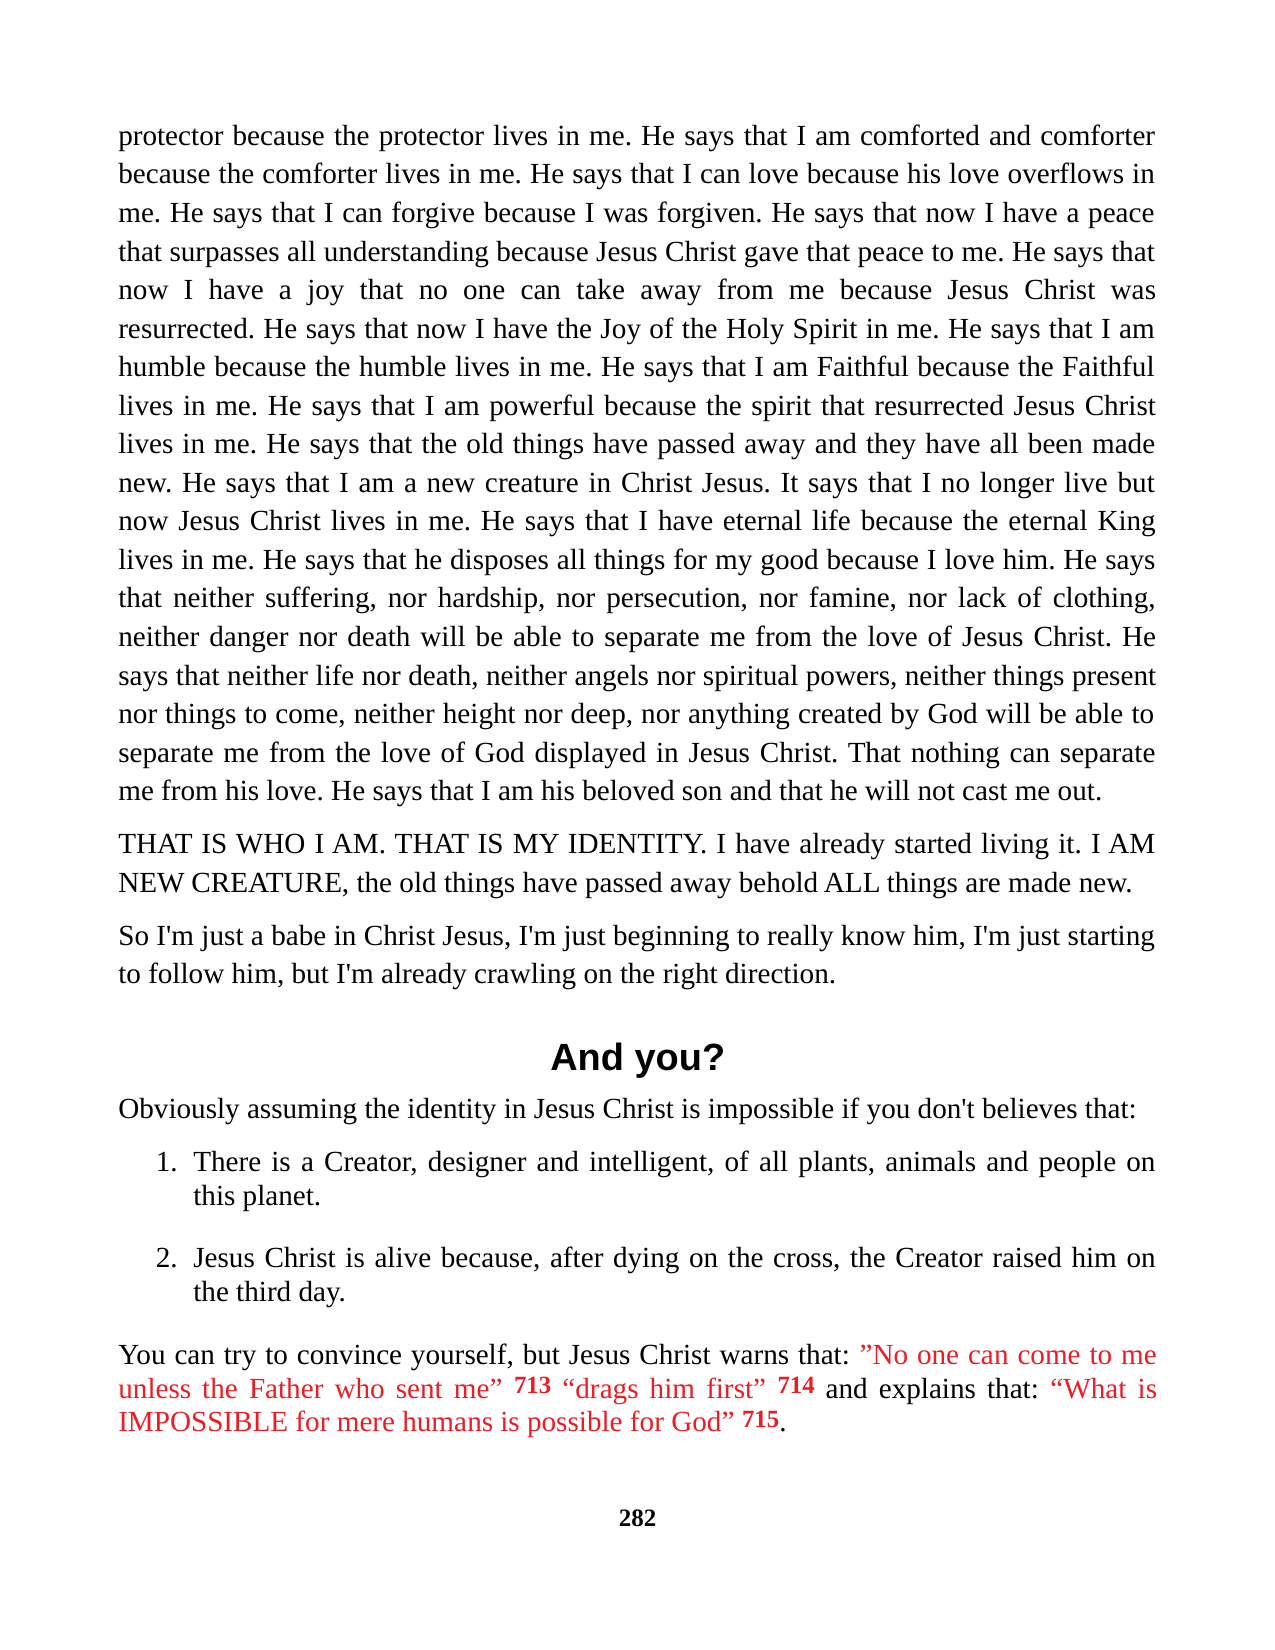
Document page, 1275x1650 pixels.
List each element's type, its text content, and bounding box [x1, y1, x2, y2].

text So I'm just a babe in Christ Jesus, I'm just beginning to really know him, I'm just starting to follow him, but I'm already crawling on the right direction. [118, 918, 1157, 990]
text Obviously assuming the identity in Jesus Christ is impossible if you don't believes that: [118, 1091, 1157, 1124]
text protector because the protector lives in me. He says that I am comforted and comforter because the comforter lives in me. He says that I can love because his love overflows in me. He says that I can forgive because I was forgiven. He says that now I have a peace that surpasses all understanding because Jesus Christ gave that peace to me. He says that now I have a joy that no one can take away from me because Jesus Christ was resurrected. He says that now I have the Joy of the Holy Spirit in me. He says that I am humble because the humble lives in me. He says that I am Faithful because the Faithful lives in me. He says that I am powerful because the spirit that resurrected Jesus Christ lives in me. He says that the old things have passed away and they have all been made new. He says that I am a new creature in Christ Jesus. It says that I no longer live but now Jesus Christ lives in me. He says that I have eternal life because the eternal King lives in me. He says that he disposes all things for my good because I love him. He says that neither suffering, nor hardship, nor persecution, nor famine, nor lack of clothing, neither danger nor death will be able to separate me from the love of Jesus Christ. He says that neither life nor death, neither angels nor spiritual powers, neither things present nor things to come, neither height nor deep, nor anything created by God will be able to separate me from the love of God displayed in Jesus Christ. That nothing can separate me from his love. He says that I am his beloved son and that he will not cast me out. [118, 118, 1157, 807]
subtitle And you? [118, 1035, 1157, 1078]
text THAT IS WHO I AM. THAT IS MY IDENTITY. I have already started living it. I AM NEW CREATURE, the old things have passed away behold ALL things are made new. [118, 826, 1157, 898]
text You can try to convince yourself, but Jesus Christ warns that: ”No one can come to me unless the Father who sent me” “drags him first” and explains that: “What is IMPOSSIBLE for mere humans is possible for God” . [118, 1337, 1157, 1438]
list Jesus Christ is alive because, after dying on the cross, the Creator raised him on the third day. [156, 1241, 1157, 1308]
list There is a Creator, designer and intelligent, of all plants, animals and people on this planet. [156, 1144, 1157, 1211]
